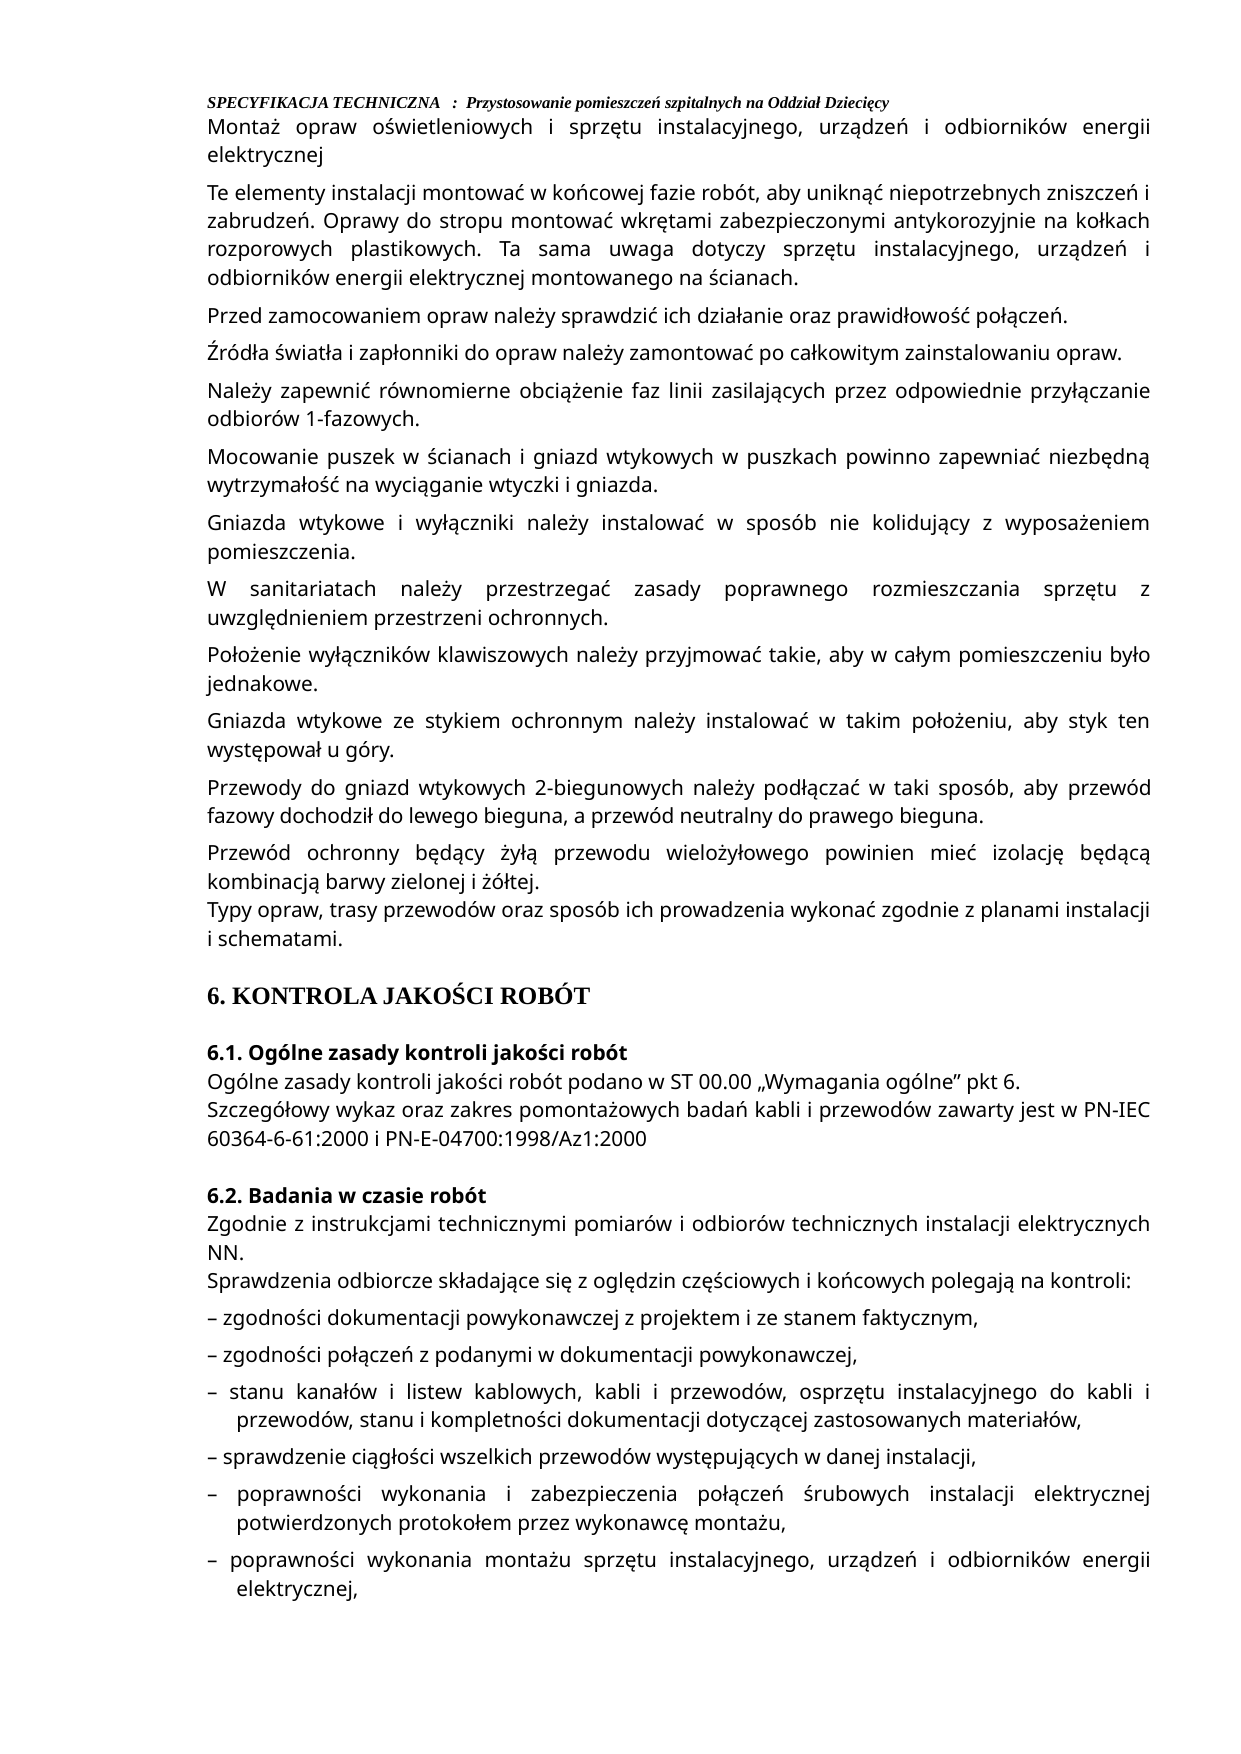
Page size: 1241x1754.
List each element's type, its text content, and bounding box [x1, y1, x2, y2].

subtitle 6.2. Badania w czasie robót [207, 1181, 1151, 1209]
text W sanitariatach należy przestrzegać zasady poprawnego rozmieszczania sprzętu z uwzględnieniem przestrzeni ochronnych. [207, 574, 1151, 631]
subtitle 6.1. Ogólne zasady kontroli jakości robót [207, 1038, 1104, 1067]
text – zgodności dokumentacji powykonawczej z projektem i ze stanem faktycznym, [207, 1303, 1151, 1331]
text Przed zamocowaniem opraw należy sprawdzić ich działanie oraz prawidłowość połączeń. [207, 301, 1151, 329]
text 6. KONTROLA JAKOŚCI ROBÓT [207, 981, 1151, 1010]
text Sprawdzenia odbiorcze składające się z oględzin częściowych i końcowych polegają na kontroli: [207, 1266, 1151, 1294]
text Ogólne zasady kontroli jakości robót podano w ST 00.00 „Wymagania ogólne” pkt 6. [207, 1067, 1151, 1095]
text Typy opraw, trasy przewodów oraz sposób ich prowadzenia wykonać zgodnie z planami instalacji i schematami. [207, 895, 1151, 952]
text Źródła światła i zapłonniki do opraw należy zamontować po całkowitym zainstalowaniu opraw. [207, 338, 1151, 367]
text Szczegółowy wykaz oraz zakres pomontażowych badań kabli i przewodów zawarty jest w PN-IEC 60364-6-61:2000 i PN-E-04700:1998/Az1:2000 [207, 1095, 1151, 1152]
text Przewód ochronny będący żyłą przewodu wielożyłowego powinien mieć izolację będącą kombinacją barwy zielonej i żółtej. [207, 838, 1151, 895]
text Gniazda wtykowe ze stykiem ochronnym należy instalować w takim położeniu, aby styk ten występował u góry. [207, 706, 1151, 763]
text Mocowanie puszek w ścianach i gniazd wtykowych w puszkach powinno zapewniać niezbędną wytrzymałość na wyciąganie wtyczki i gniazda. [207, 442, 1151, 499]
text – poprawności wykonania i zabezpieczenia połączeń śrubowych instalacji elektrycznej potwierdzonych protokołem przez wykonawcę montażu, [207, 1479, 1151, 1536]
text Gniazda wtykowe i wyłączniki należy instalować w sposób nie kolidujący z wyposażeniem pomieszczenia. [207, 508, 1151, 565]
text – stanu kanałów i listew kablowych, kabli i przewodów, osprzętu instalacyjnego do kabli i przewodów, stanu i kompletności dokumentacji dotyczącej zastosowanych materiałów, [207, 1377, 1151, 1434]
text Położenie wyłączników klawiszowych należy przyjmować takie, aby w całym pomieszczeniu było jednakowe. [207, 641, 1151, 697]
text Montaż opraw oświetleniowych i sprzętu instalacyjnego, urządzeń i odbiorników energii elektrycznej [207, 112, 1151, 169]
text Te elementy instalacji montować w końcowej fazie robót, aby uniknąć niepotrzebnych zniszczeń i zabrudzeń. Oprawy do stropu montować wkrętami zabezpieczonymi antykorozyjnie na kołkach rozporowych plastikowych. Ta sama uwaga dotyczy sprzętu instalacyjnego, urządzeń i odbiorników energii elektrycznej montowanego na ścianach. [207, 178, 1151, 291]
text – sprawdzenie ciągłości wszelkich przewodów występujących w danej instalacji, [207, 1442, 1151, 1471]
text – zgodności połączeń z podanymi w dokumentacji powykonawczej, [207, 1340, 1151, 1368]
text Przewody do gniazd wtykowych 2-biegunowych należy podłączać w taki sposób, aby przewód fazowy dochodził do lewego bieguna, a przewód neutralny do prawego bieguna. [207, 773, 1151, 829]
text – poprawności wykonania montażu sprzętu instalacyjnego, urządzeń i odbiorników energii elektrycznej, [207, 1545, 1151, 1602]
text Należy zapewnić równomierne obciążenie faz linii zasilających przez odpowiednie przyłączanie odbiorów 1-fazowych. [207, 376, 1151, 433]
text Zgodnie z instrukcjami technicznymi pomiarów i odbiorów technicznych instalacji elektrycznych NN. [207, 1209, 1151, 1266]
